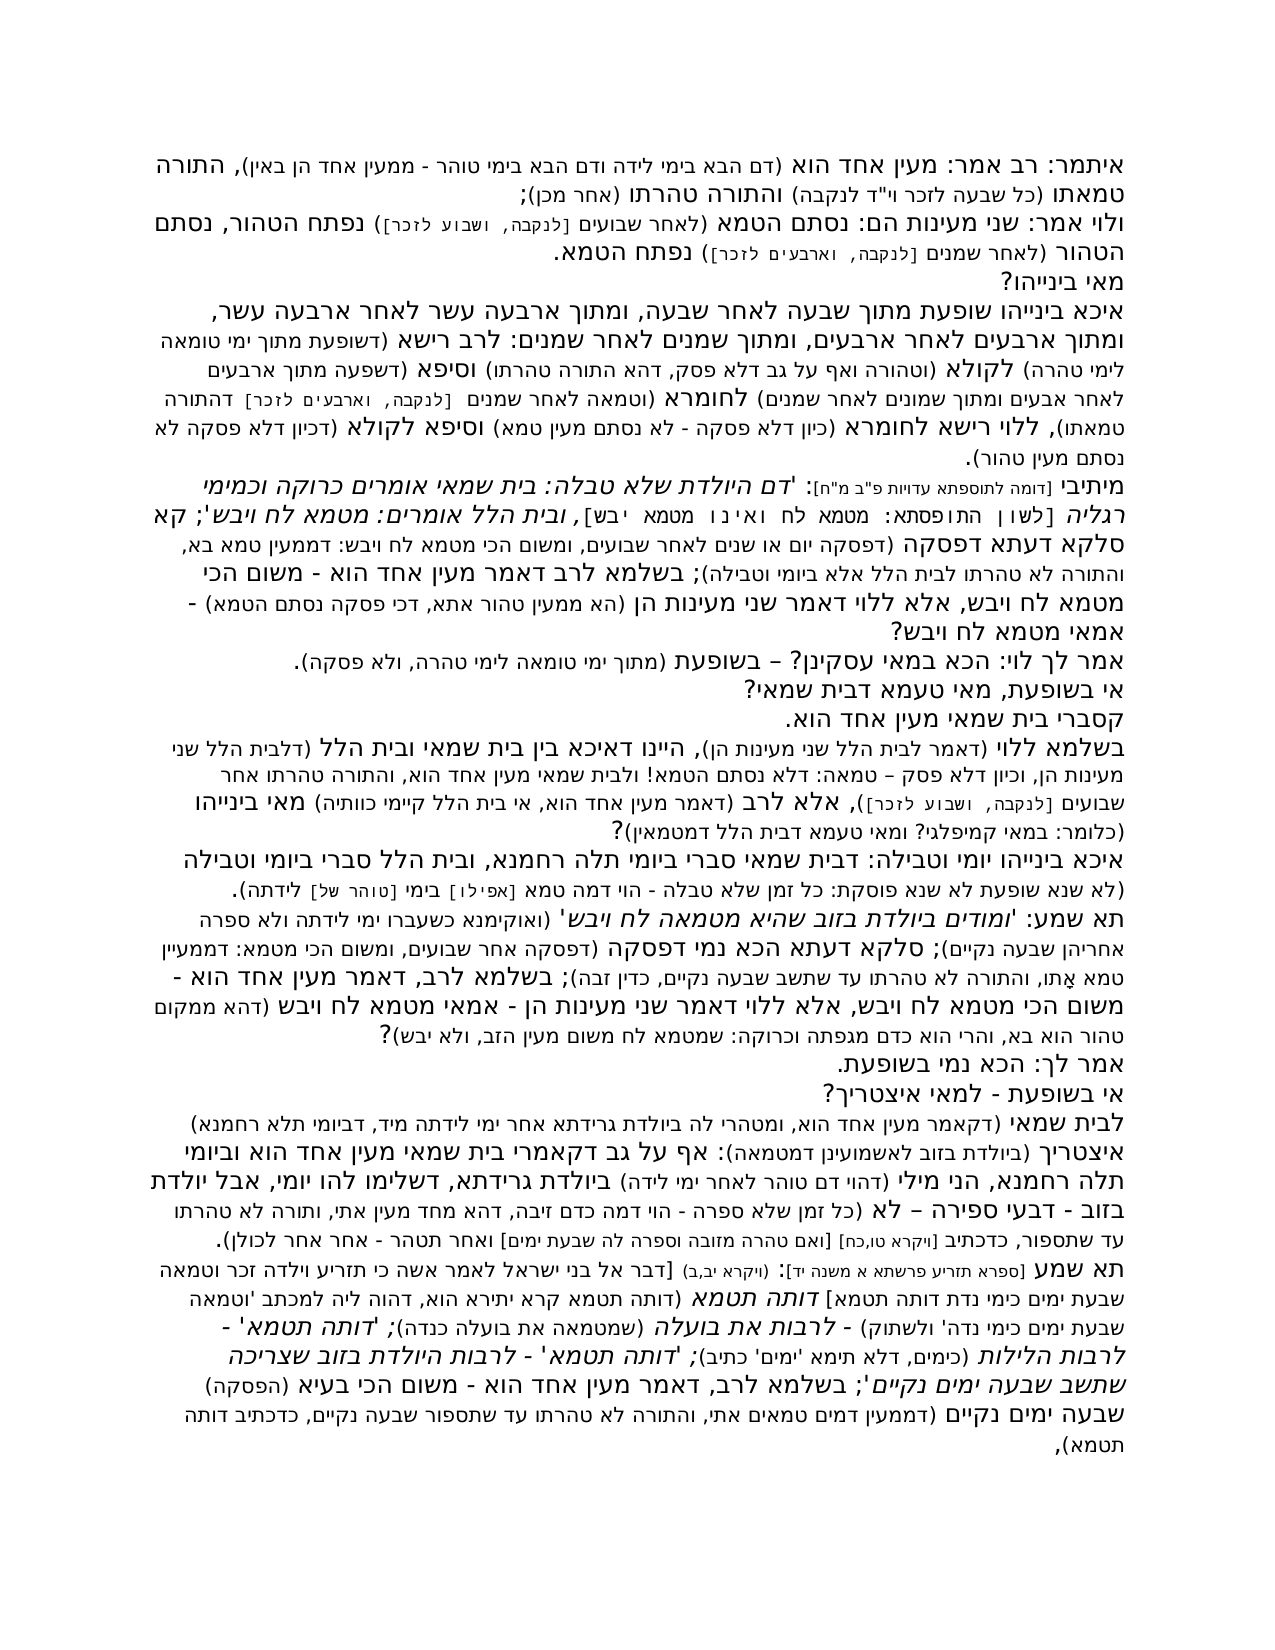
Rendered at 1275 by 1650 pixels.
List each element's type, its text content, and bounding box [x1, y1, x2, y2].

text איכא בינייהו שופעת מתוך שבעה לאחר שבעה, ומתוך ארבעה עשר לאחר ארבעה עשר, ומתוך ארבעים לאחר ארבעים, ומתוך שמנים לאחר שמנים: לרב רישא (דשופעת מתוך ימי טומאה לימי טהרה) לקולא (וטהורה ואף על גב דלא פסק, דהא התורה טהרתו) וסיפא (דשפעה מתוך ארבעים לאחר אבעים ומתוך שמונים לאחר שמנים) לחומרא (וטמאה לאחר שמנים [לנקבה, וארבעים לזכר] דהתורה טמאתו), ללוי רישא לחומרא (כיון דלא פסקה - לא נסתם מעין טמא) וסיפא לקולא (דכיון דלא פסקה לא נסתם מעין טהור). [150, 296, 1125, 471]
text תא שמע [ספרא תזריע פרשתא א משנה יד]: (ויקרא יב,ב) [דבר אל בני ישראל לאמר אשה כי תזריע וילדה זכר וטמאה שבעת ימים כימי נדת דותה תטמא] דותה תטמא (דותה תטמא קרא יתירא הוא, דהוה ליה למכתב 'וטמאה שבעת ימים כימי נדה' ולשתוק) - לרבות את בועלה (שמטמאה את בועלה כנדה); 'דותה תטמא' - לרבות הלילות (כימים, דלא תימא 'ימים' כתיב); 'דותה תטמא' - לרבות היולדת בזוב שצריכה שתשב שבעה ימים נקיים'; בשלמא לרב, דאמר מעין אחד הוא - משום הכי בעיא (הפסקה) שבעה ימים נקיים (דממעין דמים טמאים אתי, והתורה לא טהרתו עד שתספור שבעה נקיים, כדכתיב דותה תטמא), [150, 1254, 1125, 1458]
text אמר לך לוי: הכא במאי עסקינן? – בשופעת (מתוך ימי טומאה לימי טהרה, ולא פסקה). [150, 646, 1125, 675]
text אי בשופעת - למאי איצטריך? [150, 1079, 1125, 1108]
text מאי בינייהו? [150, 267, 1125, 296]
text בשלמא ללוי (דאמר לבית הלל שני מעינות הן), היינו דאיכא בין בית שמאי ובית הלל (דלבית הלל שני מעינות הן, וכיון דלא פסק – טמאה: דלא נסתם הטמא! ולבית שמאי מעין אחד הוא, והתורה טהרתו אחר שבועים [לנקבה, ושבוע לזכר]), אלא לרב (דאמר מעין אחד הוא, אי בית הלל קיימי כוותיה) מאי בינייהו (כלומר: במאי קמיפלגי? ומאי טעמא דבית הלל דמטמאין)? [150, 734, 1125, 845]
text ולוי אמר: שני מעינות הם: נסתם הטמא (לאחר שבועים [לנקבה, ושבוע לזכר]) נפתח הטהור, נסתם הטהור (לאחר שמנים [לנקבה, וארבעים לזכר]) נפתח הטמא. [150, 208, 1125, 267]
text קסברי בית שמאי מעין אחד הוא. [150, 704, 1125, 734]
text איתמר: רב אמר: מעין אחד הוא (דם הבא בימי לידה ודם הבא בימי טוהר - ממעין אחד הן באין), התורה טמאתו (כל שבעה לזכר וי"ד לנקבה) והתורה טהרתו (אחר מכן); [150, 150, 1125, 208]
text לבית שמאי (דקאמר מעין אחד הוא, ומטהרי לה ביולדת גרידתא אחר ימי לידתה מיד, דביומי תלא רחמנא) איצטריך (ביולדת בזוב לאשמועינן דמטמאה): אף על גב דקאמרי בית שמאי מעין אחד הוא וביומי תלה רחמנא, הני מילי (דהוי דם טוהר לאחר ימי לידה) ביולדת גרידתא, דשלימו להו יומי, אבל יולדת בזוב - דבעי ספירה – לא (כל זמן שלא ספרה - הוי דמה כדם זיבה, דהא מחד מעין אתי, ותורה לא טהרתו עד שתספור, כדכתיב [ויקרא טו,כח] [ואם טהרה מזובה וספרה לה שבעת ימים] ואחר תטהר - אחר אחר לכולן). [150, 1108, 1125, 1254]
text אמר לך: הכא נמי בשופעת. [150, 1049, 1125, 1079]
text תא שמע: 'ומודים ביולדת בזוב שהיא מטמאה לח ויבש' (ואוקימנא כשעברו ימי לידתה ולא ספרה אחריהן שבעה נקיים); סלקא דעתא הכא נמי דפסקה (דפסקה אחר שבועים, ומשום הכי מטמא: דממעיין טמא אָתו, והתורה לא טהרתו עד שתשב שבעה נקיים, כדין זבה); בשלמא לרב, דאמר מעין אחד הוא - משום הכי מטמא לח ויבש, אלא ללוי דאמר שני מעינות הן - אמאי מטמא לח ויבש (דהא ממקום טהור הוא בא, והרי הוא כדם מגפתה וכרוקה: שמטמא לח משום מעין הזב, ולא יבש)? [150, 904, 1125, 1049]
text אי בשופעת, מאי טעמא דבית שמאי? [150, 675, 1125, 704]
text מיתיבי [דומה לתוספתא עדויות פ"ב מ"ח]: 'דם היולדת שלא טבלה: בית שמאי אומרים כרוקה וכמימי רגליה [לשון התופסתא: מטמא לח ואינו מטמא יבש], ובית הלל אומרים: מטמא לח ויבש'; קא סלקא דעתא דפסקה (דפסקה יום או שנים לאחר שבועים, ומשום הכי מטמא לח ויבש: דממעין טמא בא, והתורה לא טהרתו לבית הלל אלא ביומי וטבילה); בשלמא לרב דאמר מעין אחד הוא - משום הכי מטמא לח ויבש, אלא ללוי דאמר שני מעינות הן (הא ממעין טהור אתא, דכי פסקה נסתם הטמא) - אמאי מטמא לח ויבש? [150, 471, 1125, 646]
text איכא בינייהו יומי וטבילה: דבית שמאי סברי ביומי תלה רחמנא, ובית הלל סברי ביומי וטבילה (לא שנא שופעת לא שנא פוסקת: כל זמן שלא טבלה - הוי דמה טמא [אפילו] בימי [טוהר של] לידתה). [150, 845, 1125, 904]
